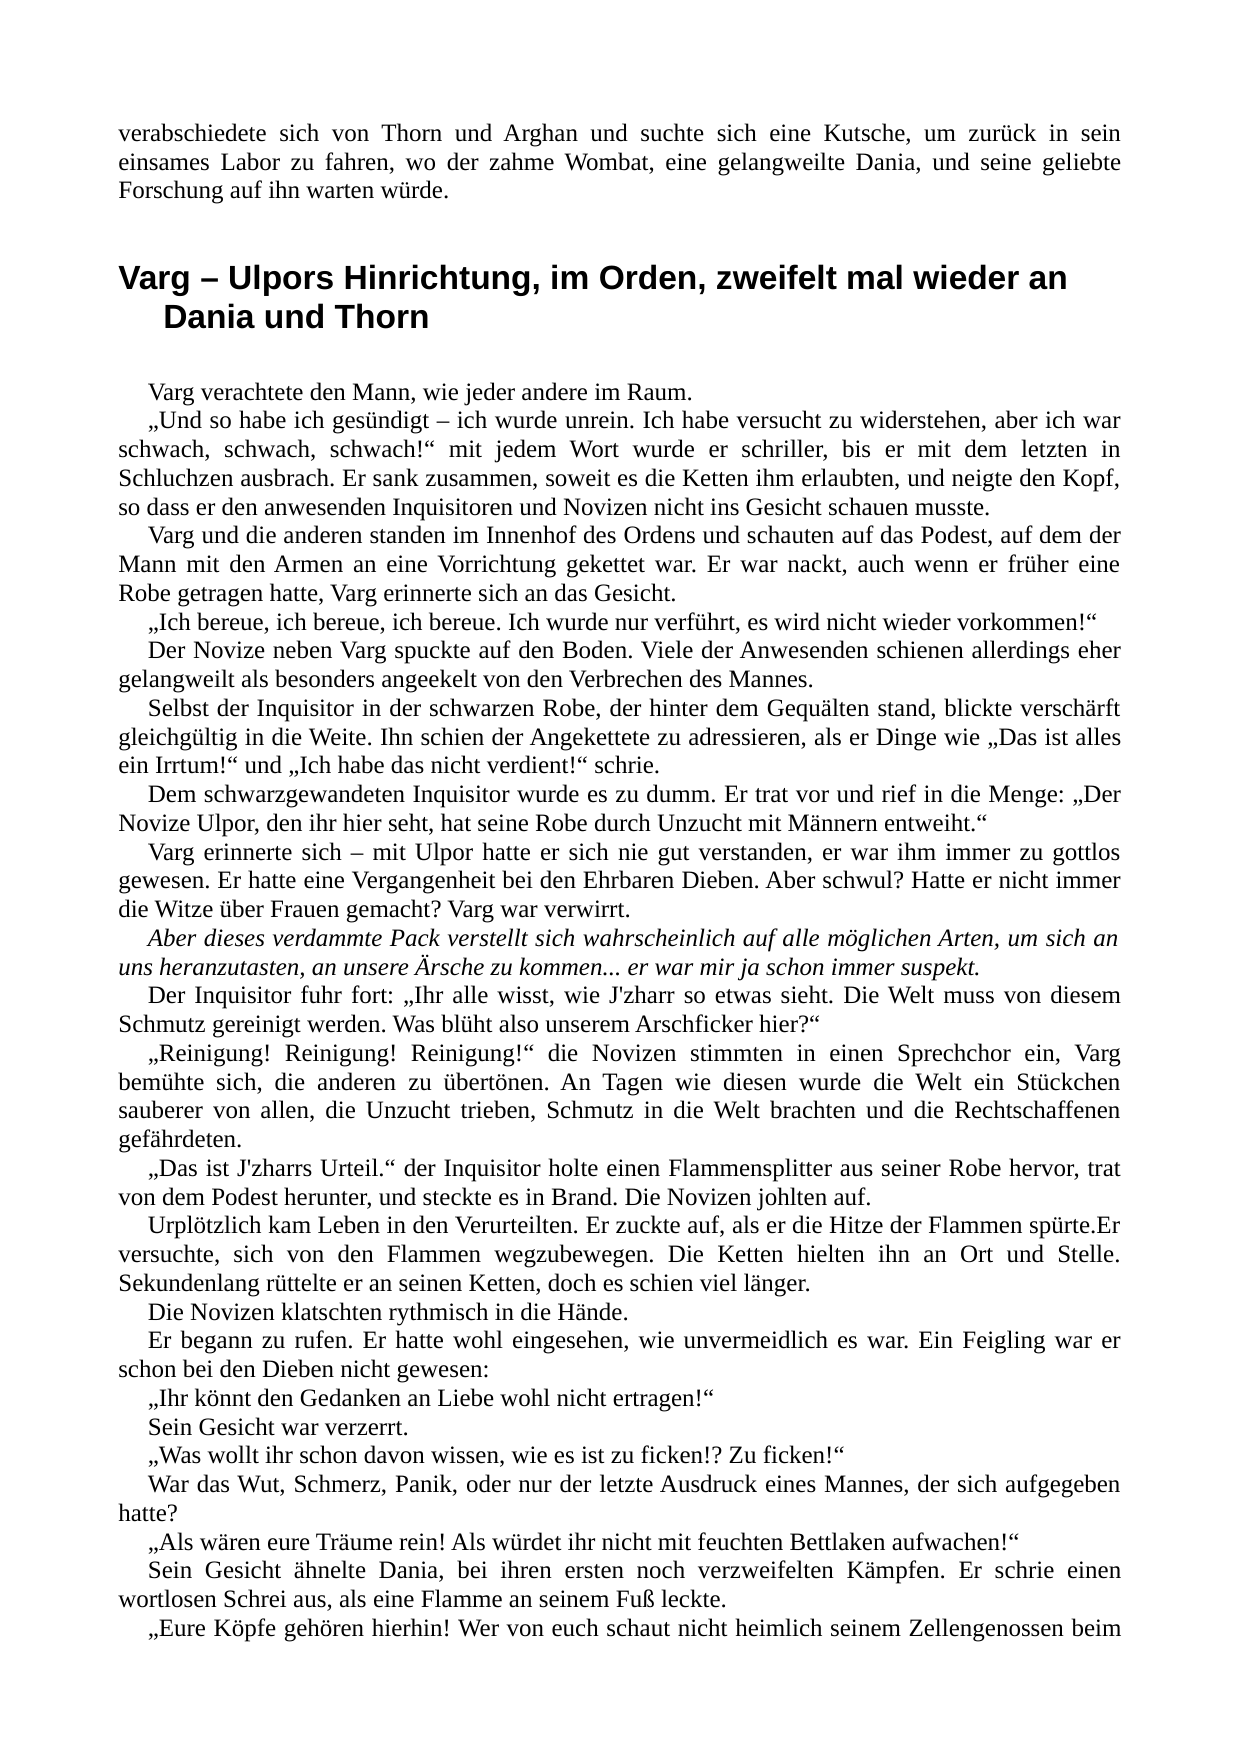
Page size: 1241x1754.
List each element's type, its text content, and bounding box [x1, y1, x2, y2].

text „Und so habe ich gesündigt – ich wurde unrein. Ich habe versucht zu widerstehen, aber ich war schwach, schwach, schwach!“ mit jedem Wort wurde er schriller, bis er mit dem letzten in Schluchzen ausbrach. Er sank zusammen, soweit es die Ketten ihm erlaubten, und neigte den Kopf, so dass er den anwesenden Inquisitoren und Novizen nicht ins Gesicht schauen musste. [118, 405, 1122, 520]
text „Als wären eure Träume rein! Als würdet ihr nicht mit feuchten Bettlaken aufwachen!“ [118, 1527, 1122, 1555]
text Aber dieses verdammte Pack verstellt sich wahrscheinlich auf alle möglichen Arten, um sich an uns heranzutasten, an unsere Ärsche zu kommen... er war mir ja schon immer suspekt. [118, 923, 1122, 980]
text Sein Gesicht ähnelte Dania, bei ihren ersten noch verzweifelten Kämpfen. Er schrie einen wortlosen Schrei aus, als eine Flamme an seinem Fuß leckte. [118, 1555, 1122, 1613]
text „Ich bereue, ich bereue, ich bereue. Ich wurde nur verführt, es wird nicht wieder vorkommen!“ [118, 607, 1122, 635]
text Sein Gesicht war verzerrt. [118, 1412, 1122, 1440]
text Der Novize neben Varg spuckte auf den Boden. Viele der Anwesenden schienen allerdings eher gelangweilt als besonders angeekelt von den Verbrechen des Mannes. [118, 635, 1122, 693]
text „Ihr könnt den Gedanken an Liebe wohl nicht ertragen!“ [118, 1383, 1122, 1412]
text Varg und die anderen standen im Innenhof des Ordens und schauten auf das Podest, auf dem der Mann mit den Armen an eine Vorrichtung gekettet war. Er war nackt, auch wenn er früher eine Robe getragen hatte, Varg erinnerte sich an das Gesicht. [118, 520, 1122, 607]
subtitle Varg – Ulpors Hinrichtung, im Orden, zweifelt mal wieder an Dania und Thorn [118, 258, 1122, 335]
text Urplötzlich kam Leben in den Verurteilten. Er zuckte auf, als er die Hitze der Flammen spürte.Er versuchte, sich von den Flammen wegzubewegen. Die Ketten hielten ihn an Ort und Stelle. Sekundenlang rüttelte er an seinen Ketten, doch es schien viel länger. [118, 1210, 1122, 1297]
text Die Novizen klatschten rythmisch in die Hände. [118, 1297, 1122, 1325]
text Varg erinnerte sich – mit Ulpor hatte er sich nie gut verstanden, er war ihm immer zu gottlos gewesen. Er hatte eine Vergangenheit bei den Ehrbaren Dieben. Aber schwul? Hatte er nicht immer die Witze über Frauen gemacht? Varg war verwirrt. [118, 837, 1122, 923]
text Er begann zu rufen. Er hatte wohl eingesehen, wie unvermeidlich es war. Ein Feigling war er schon bei den Dieben nicht gewesen: [118, 1325, 1122, 1383]
text verabschiedete sich von Thorn und Arghan und suchte sich eine Kutsche, um zurück in sein einsames Labor zu fahren, wo der zahme Wombat, eine gelangweilte Dania, und seine geliebte Forschung auf ihn warten würde. [118, 118, 1122, 204]
text „Reinigung! Reinigung! Reinigung!“ die Novizen stimmten in einen Sprechchor ein, Varg bemühte sich, die anderen zu übertönen. An Tagen wie diesen wurde die Welt ein Stückchen sauberer von allen, die Unzucht trieben, Schmutz in die Welt brachten und die Rechtschaffenen gefährdeten. [118, 1038, 1122, 1153]
text Varg verachtete den Mann, wie jeder andere im Raum. [118, 377, 1122, 405]
text War das Wut, Schmerz, Panik, oder nur der letzte Ausdruck eines Mannes, der sich aufgegeben hatte? [118, 1469, 1122, 1527]
text Der Inquisitor fuhr fort: „Ihr alle wisst, wie J'zharr so etwas sieht. Die Welt muss von diesem Schmutz gereinigt werden. Was blüht also unserem Arschficker hier?“ [118, 980, 1122, 1038]
text Dem schwarzgewandeten Inquisitor wurde es zu dumm. Er trat vor und rief in die Menge: „Der Novize Ulpor, den ihr hier seht, hat seine Robe durch Unzucht mit Männern entweiht.“ [118, 779, 1122, 837]
text „Eure Köpfe gehören hierhin! Wer von euch schaut nicht heimlich seinem Zellengenossen beim [118, 1613, 1122, 1642]
text Selbst der Inquisitor in der schwarzen Robe, der hinter dem Gequälten stand, blickte verschärft gleichgültig in die Weite. Ihn schien der Angekettete zu adressieren, als er Dinge wie „Das ist alles ein Irrtum!“ und „Ich habe das nicht verdient!“ schrie. [118, 693, 1122, 779]
text „Das ist J'zharrs Urteil.“ der Inquisitor holte einen Flammensplitter aus seiner Robe hervor, trat von dem Podest herunter, und steckte es in Brand. Die Novizen johlten auf. [118, 1153, 1122, 1210]
text „Was wollt ihr schon davon wissen, wie es ist zu ficken!? Zu ficken!“ [118, 1440, 1122, 1469]
